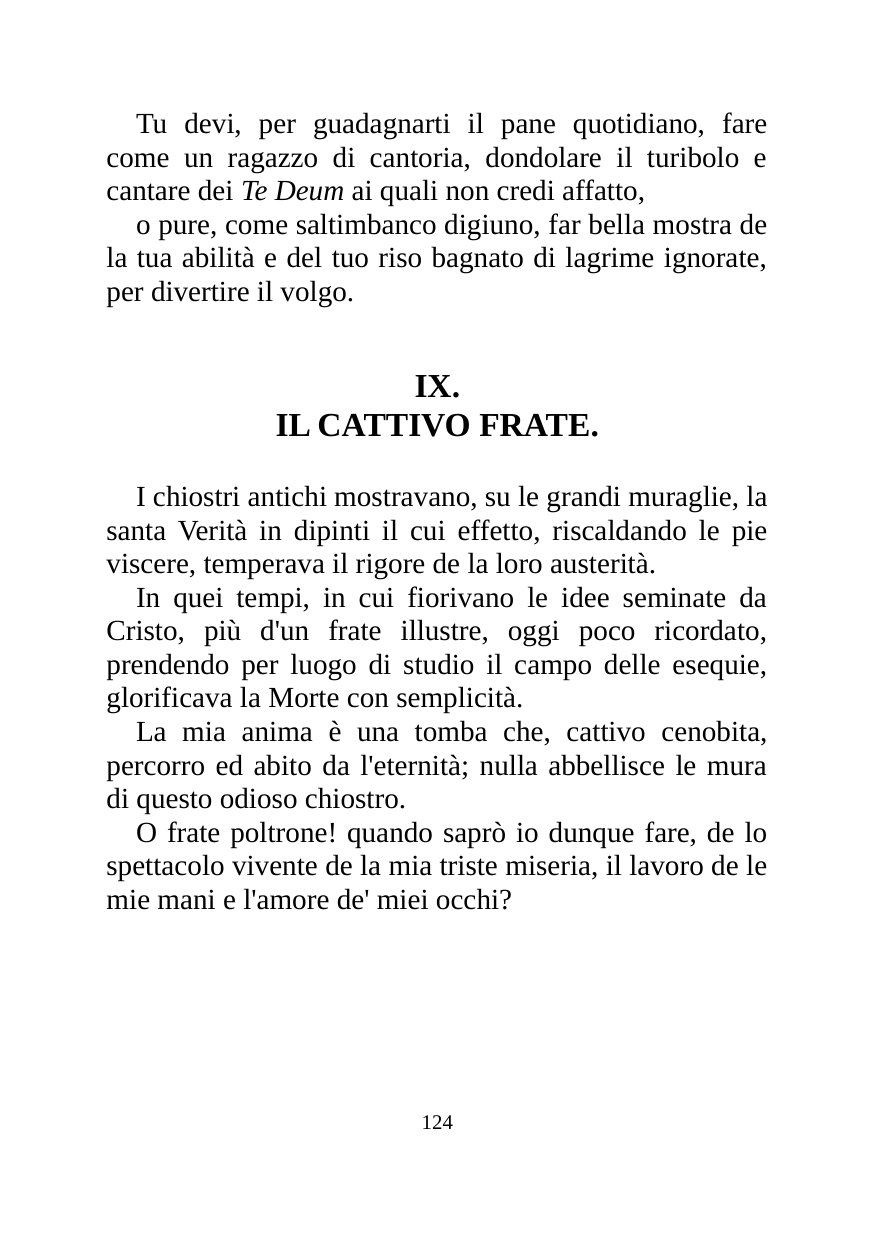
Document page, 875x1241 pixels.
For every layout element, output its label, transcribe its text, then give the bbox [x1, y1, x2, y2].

text o pure, come saltimbanco digiuno, far bella mostra de la tua abilità e del tuo riso bagnato di lagrime ignorate, per divertire il volgo. [106, 207, 768, 307]
text I chiostri antichi mostravano, su le grandi muraglie, la santa Verità in dipinti il cui effetto, riscaldando le pie viscere, temperava il rigore de la loro austerità. [106, 479, 768, 580]
text La mia anima è una tomba che, cattivo cenobita, percorro ed abito da l'eternità; nulla abbellisce le mura di questo odioso chiostro. [106, 714, 768, 815]
text In quei tempi, in cui fiorivano le idee seminate da Cristo, più d'un frate illustre, oggi poco ricordato, prendendo per luogo di studio il campo delle esequie, glorificava la Morte con semplicità. [106, 580, 768, 714]
text O frate poltrone! quando saprò io dunque fare, de lo spettacolo vivente de la mia triste miseria, il lavoro de le mie mani e l'amore de' miei occhi? [106, 815, 768, 915]
subtitle IX. IL CATTIVO FRATE. [106, 367, 768, 444]
text Tu devi, per guadagnarti il pane quotidiano, fare come un ragazzo di cantoria, dondolare il turibolo e cantare dei Te Deum ai quali non credi affatto, [106, 106, 768, 207]
